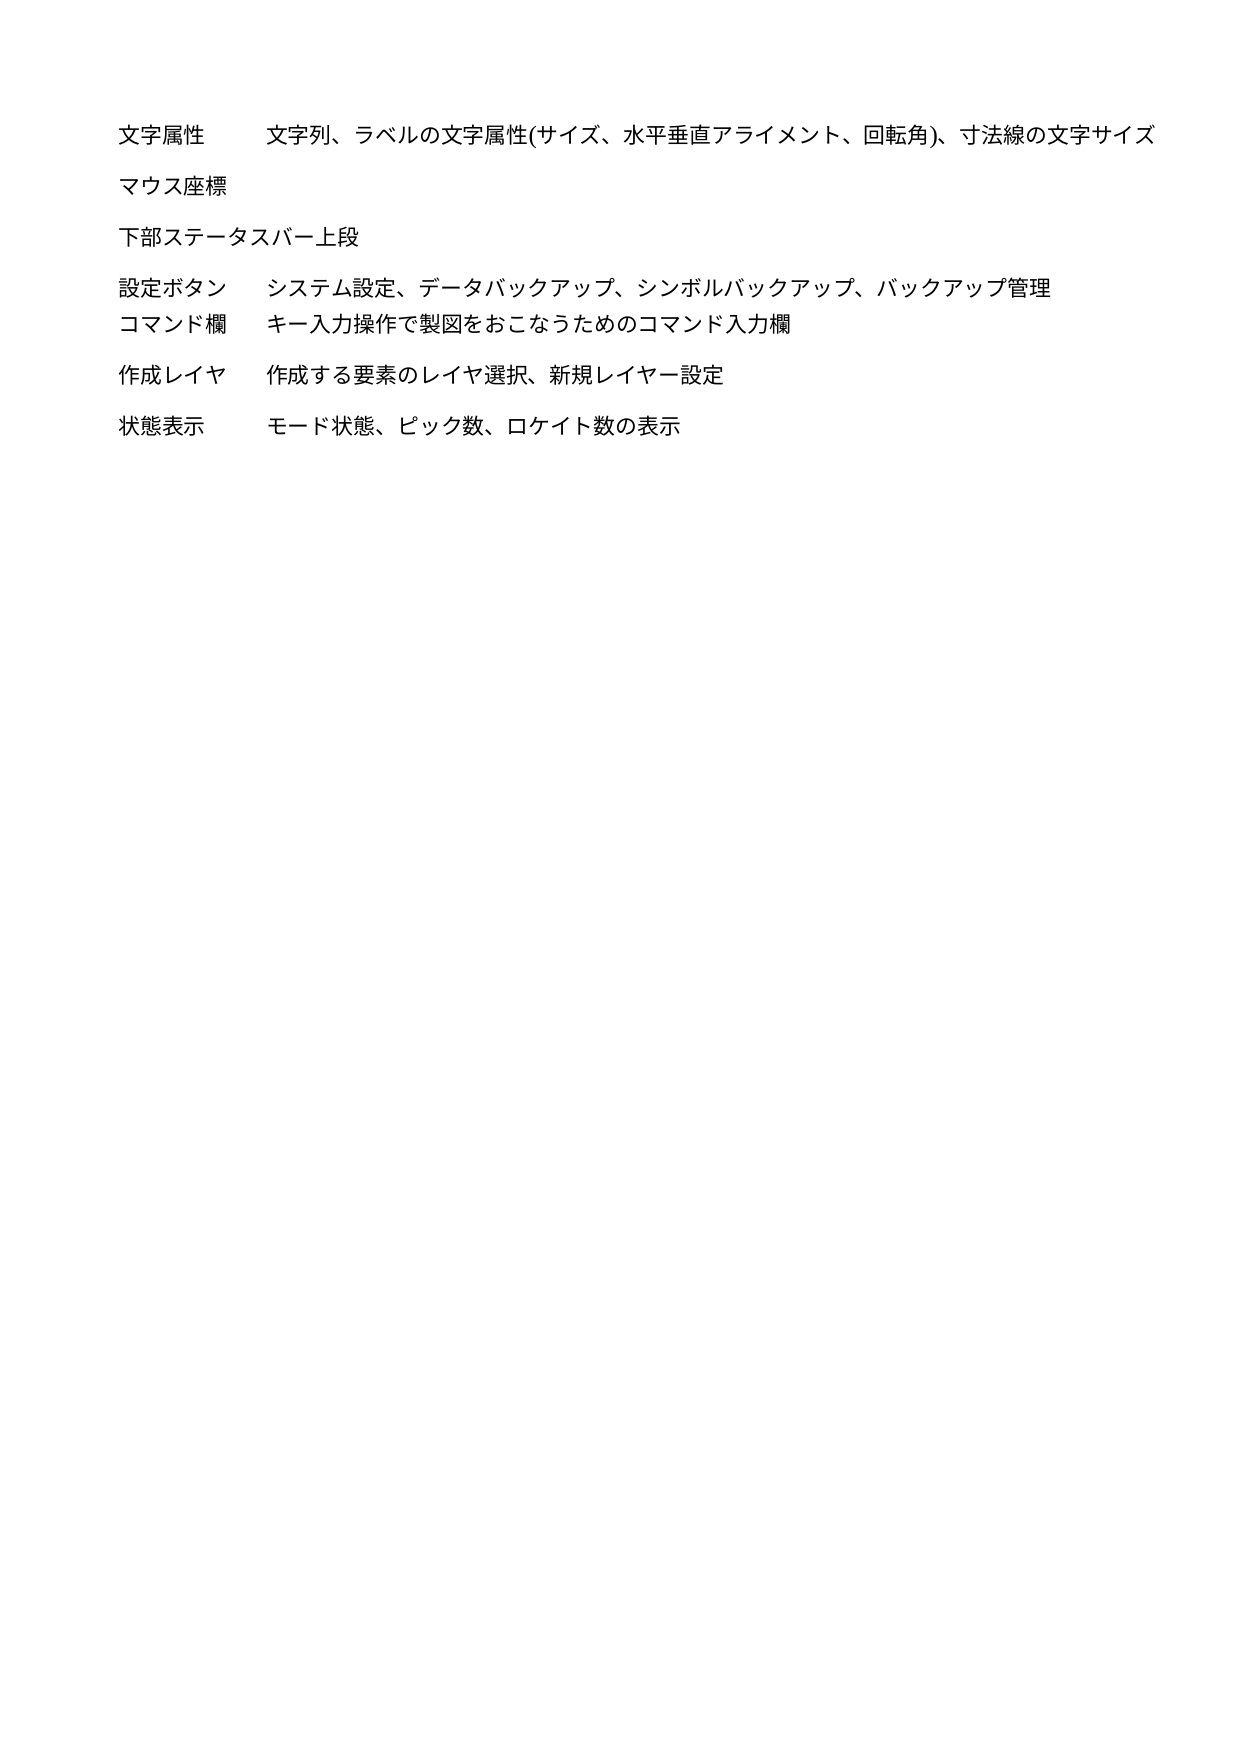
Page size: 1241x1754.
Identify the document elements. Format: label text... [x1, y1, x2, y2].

text 下部ステータスバー上段 [118, 220, 1187, 252]
text 作成レイヤ 作成する要素のレイヤ選択、新規レイヤー設定 [118, 358, 1187, 390]
text 状態表示 モード状態、ピック数、ロケイト数の表示 [118, 409, 1187, 474]
text 設定ボタン システム設定、データバックアップ、シンボルバックアップ、バックアップ管理 コマンド欄 キー入力操作で製図をおこなうためのコマンド入力欄 [118, 271, 1187, 339]
text 文字属性 文字列、ラベルの文字属性(サイズ、水平垂直アライメント、回転角)、寸法線の文字サイズ [118, 118, 1187, 150]
text マウス座標 [118, 169, 1187, 201]
